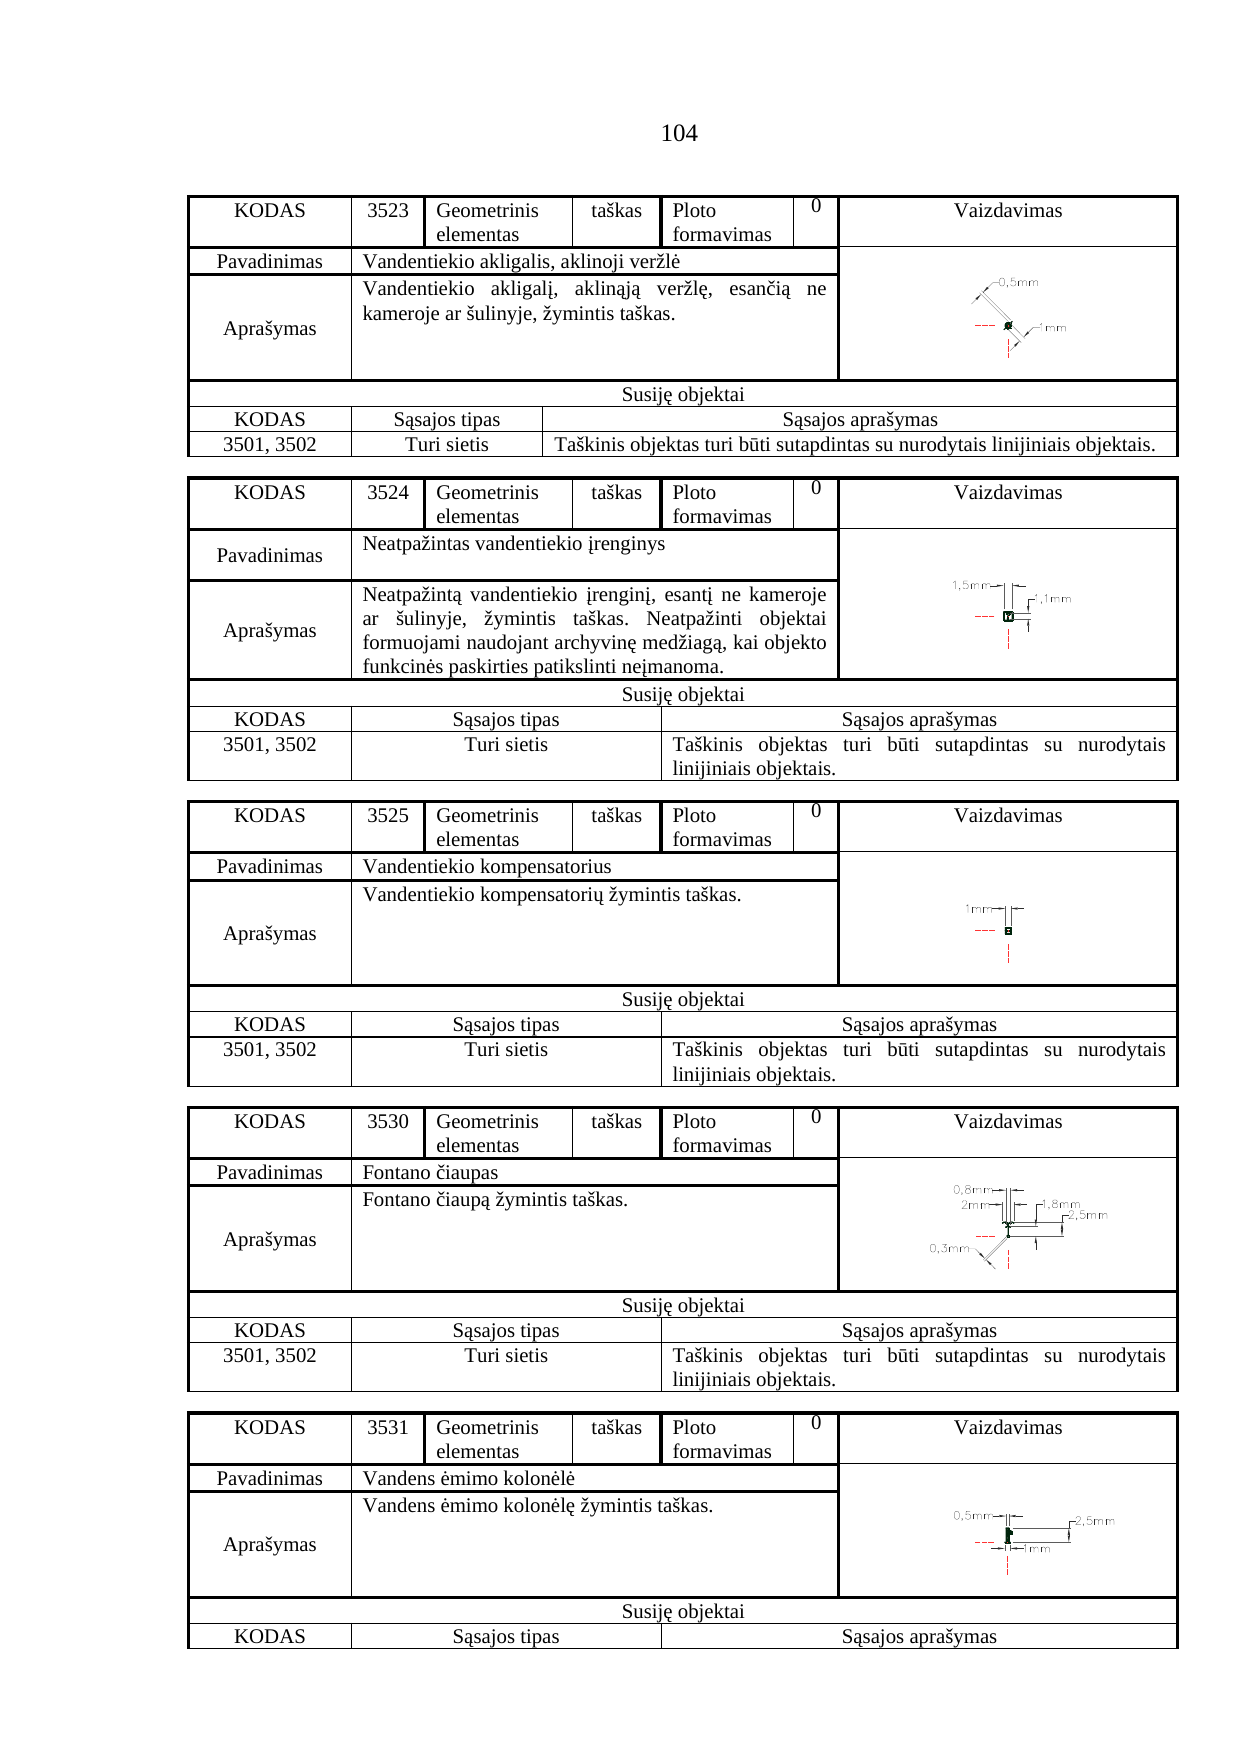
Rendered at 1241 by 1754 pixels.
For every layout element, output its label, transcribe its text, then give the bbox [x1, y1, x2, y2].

table_cell Taškinis objektas turi būti sutapdintas su nurodytais linijiniais objektais. [662, 732, 1176, 780]
table_cell Sąsajos aprašymas [662, 707, 1176, 731]
table_cell Turi sietis [352, 1038, 661, 1086]
table_header Geometrinis elementas [426, 1109, 572, 1157]
table_header 3525 [352, 803, 423, 851]
table_header Ploto formavimas [663, 1415, 793, 1463]
table_cell Sąsajos aprašymas [662, 1624, 1176, 1648]
table_cell [840, 1464, 1176, 1596]
table_cell Sąsajos tipas [352, 707, 661, 731]
table_cell Sąsajos tipas [352, 1318, 661, 1342]
table_header Ploto formavimas [663, 1109, 793, 1157]
table_cell Vandentiekio kompensatorių žymintis taškas. [352, 882, 837, 984]
table_header taškas [573, 198, 659, 246]
table_cell KODAS [190, 1318, 351, 1342]
table_header Geometrinis elementas [426, 198, 572, 246]
table_cell Vandentiekio akligalį, aklinąją veržlę, esančią ne kameroje ar šulinyje, žymintis taškas. [352, 276, 837, 379]
table_cell Vandens ėmimo kolonėlė [352, 1466, 837, 1490]
table_header  [794, 803, 837, 851]
table_cell [840, 247, 1176, 379]
table_header  [794, 1415, 837, 1463]
table_cell Pavadinimas [190, 1466, 351, 1490]
table_header Vaizdavimas [840, 198, 1176, 246]
table_cell Fontano čiaupas [352, 1160, 837, 1184]
table_cell KODAS [190, 1624, 351, 1648]
table_cell 3501, 3502 [190, 432, 351, 456]
table_header Geometrinis elementas [426, 1415, 572, 1463]
table_header Ploto formavimas [663, 803, 793, 851]
table_cell Pavadinimas [190, 854, 351, 878]
table_cell KODAS [190, 1012, 351, 1036]
table_cell 3501, 3502 [190, 1343, 351, 1391]
table_header  [794, 198, 837, 246]
table_header  [794, 1109, 837, 1157]
table_cell Sąsajos aprašymas [543, 407, 1176, 431]
table_header Ploto formavimas [663, 480, 793, 528]
table_cell Turi sietis [352, 1343, 661, 1391]
table_cell KODAS [190, 407, 351, 431]
table_cell Vandentiekio kompensatorius [352, 854, 837, 878]
table_header 3523 [352, 198, 423, 246]
table_cell Sąsajos tipas [352, 407, 542, 431]
table_cell Susiję objektai [190, 681, 1176, 706]
table_cell Susiję objektai [190, 1293, 1176, 1317]
table_cell Pavadinimas [190, 531, 351, 579]
table_cell Sąsajos aprašymas [662, 1012, 1176, 1036]
table_cell KODAS [190, 707, 351, 731]
table_cell [840, 852, 1176, 984]
table_header KODAS [190, 1109, 351, 1157]
table_cell [840, 529, 1176, 678]
table_header taškas [573, 480, 659, 528]
table_header KODAS [190, 803, 351, 851]
table_header Vaizdavimas [840, 1415, 1176, 1463]
table_cell Vandentiekio akligalis, aklinoji veržlė [352, 249, 837, 273]
table_cell Aprašymas [190, 1493, 351, 1596]
table_cell Pavadinimas [190, 249, 351, 273]
table_header 3530 [352, 1109, 423, 1157]
table_cell Aprašymas [190, 882, 351, 984]
table_header Vaizdavimas [840, 803, 1176, 851]
table_header Ploto formavimas [663, 198, 793, 246]
table_header taškas [573, 1109, 659, 1157]
table_cell Neatpažintą vandentiekio įrenginį, esantį ne kameroje ar šulinyje, žymintis taškas. Neatpažinti objektai formuojami naudojant archyvinę medžiagą, kai objekto funkcinės paskirties patikslinti neįmanoma. [352, 582, 837, 678]
table_header Vaizdavimas [840, 480, 1176, 528]
table_cell Neatpažintas vandentiekio įrenginys [352, 531, 837, 579]
table_header 3524 [352, 480, 423, 528]
table_cell Sąsajos aprašymas [662, 1318, 1176, 1342]
table_cell 3501, 3502 [190, 732, 351, 780]
table_header Vaizdavimas [840, 1109, 1176, 1157]
table_header KODAS [190, 1415, 351, 1463]
table_header  [794, 480, 837, 528]
table_cell Aprašymas [190, 582, 351, 678]
table_cell Turi sietis [352, 432, 542, 456]
table_header taškas [573, 803, 659, 851]
table_cell Turi sietis [352, 732, 661, 780]
table_cell Sąsajos tipas [352, 1012, 661, 1036]
table_header Geometrinis elementas [426, 803, 572, 851]
table_cell Susiję objektai [190, 987, 1176, 1011]
table_cell Aprašymas [190, 276, 351, 379]
table_cell Taškinis objektas turi būti sutapdintas su nurodytais linijiniais objektais. [662, 1343, 1176, 1391]
table_cell Taškinis objektas turi būti sutapdintas su nurodytais linijiniais objektais. [662, 1038, 1176, 1086]
table_header 3531 [352, 1415, 423, 1463]
table_cell Fontano čiaupą žymintis taškas. [352, 1187, 837, 1290]
table_cell 3501, 3502 [190, 1038, 351, 1086]
table_header KODAS [190, 198, 351, 246]
table_cell Sąsajos tipas [352, 1624, 661, 1648]
table_cell Pavadinimas [190, 1160, 351, 1184]
table_cell Aprašymas [190, 1187, 351, 1290]
table_cell [840, 1158, 1176, 1290]
table_header KODAS [190, 480, 351, 528]
table_header Geometrinis elementas [426, 480, 572, 528]
table_header taškas [573, 1415, 659, 1463]
table_cell Susiję objektai [190, 382, 1176, 406]
table_cell Vandens ėmimo kolonėlę žymintis taškas. [352, 1493, 837, 1596]
table_cell Susiję objektai [190, 1599, 1176, 1623]
table_cell Taškinis objektas turi būti sutapdintas su nurodytais linijiniais objektais. [543, 432, 1176, 456]
